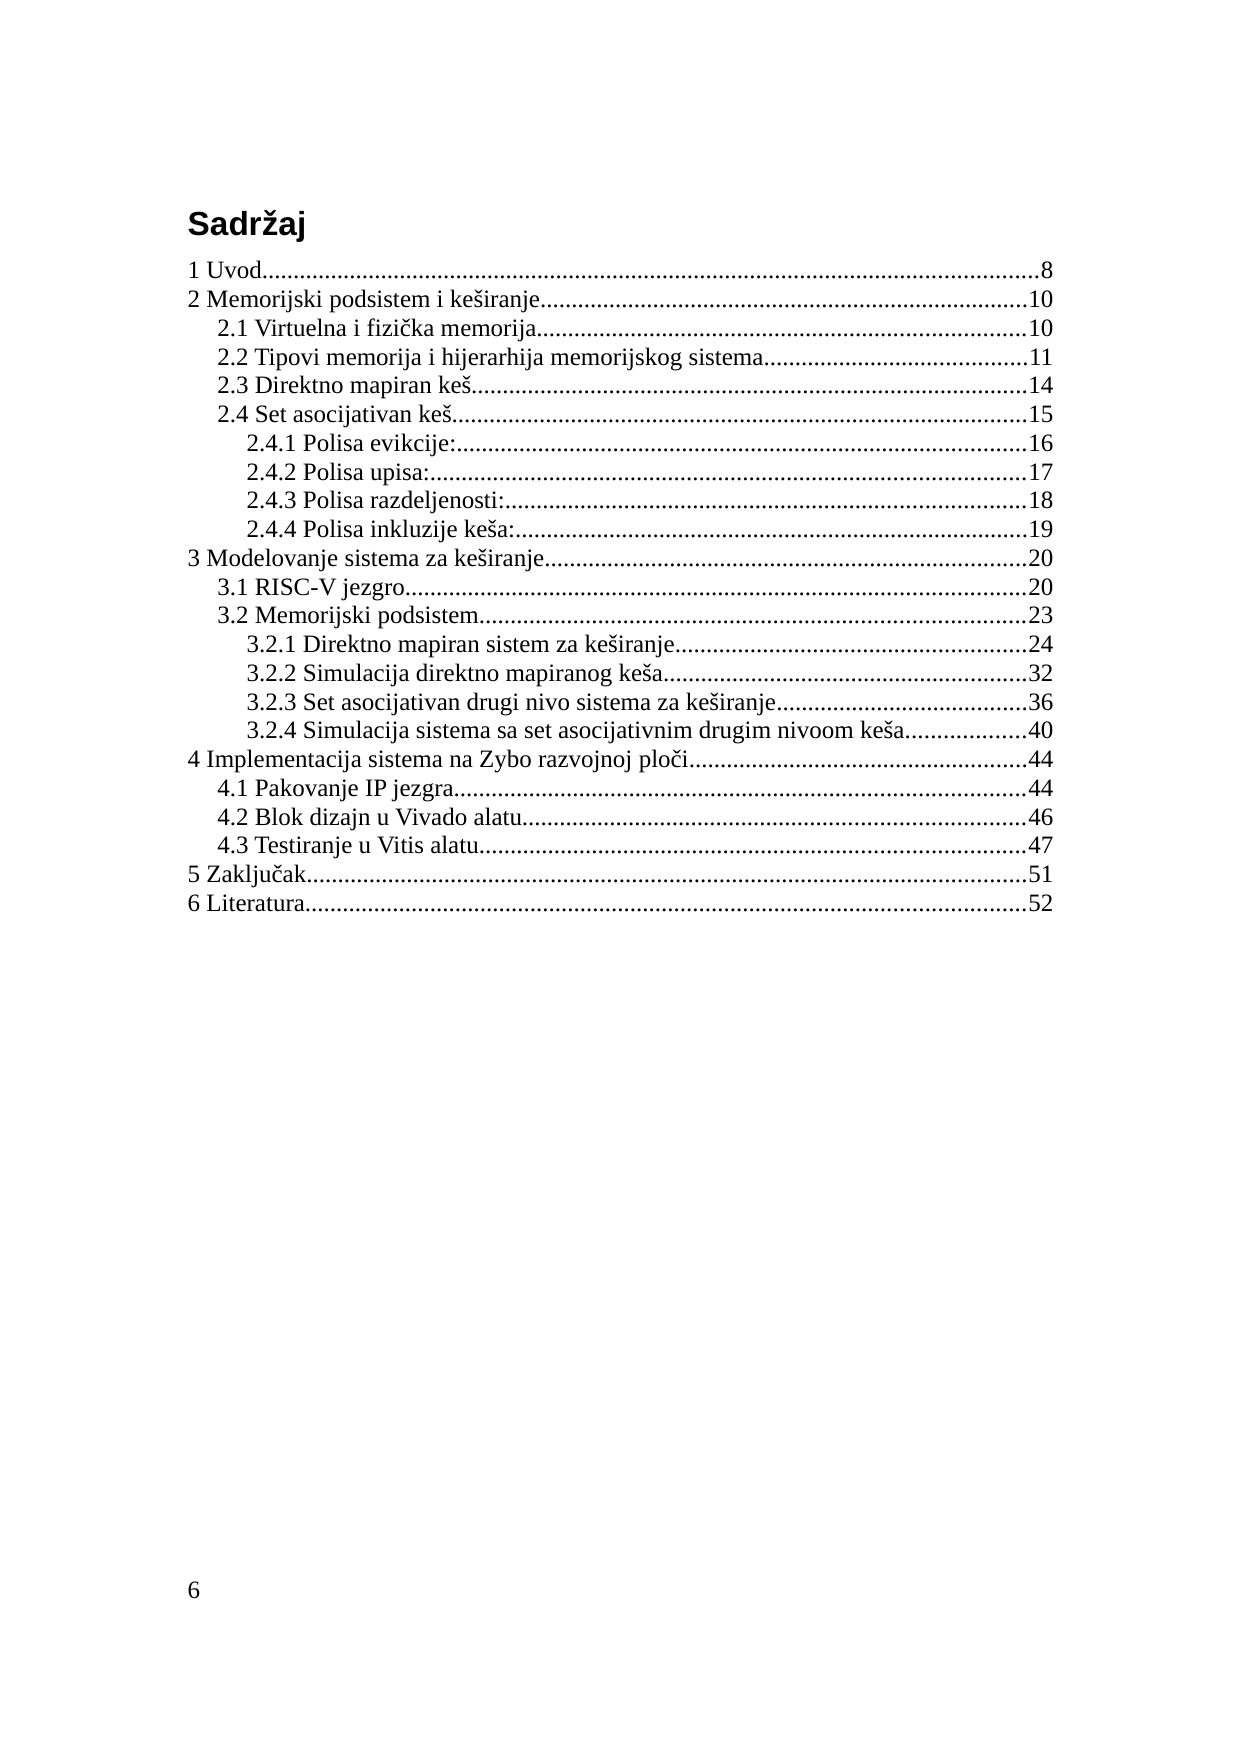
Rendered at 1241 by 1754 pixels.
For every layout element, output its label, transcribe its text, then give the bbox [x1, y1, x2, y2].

text 3 Modelovanje sistema za keširanje 20 [187, 543, 1053, 572]
text 6 Literatura 52 [187, 888, 1053, 917]
text 2.4.3 Polisa razdeljenosti: 18 [246, 485, 1053, 514]
text 2.4 Set asocijativan keš 15 [217, 399, 1053, 428]
text 2.4.1 Polisa evikcije: 16 [246, 428, 1053, 457]
text 3.2.1 Direktno mapiran sistem za keširanje 24 [246, 629, 1053, 658]
text 3.2 Memorijski podsistem 23 [217, 600, 1053, 629]
text 5 Zaključak 51 [187, 859, 1053, 888]
subtitle Sadržaj [187, 204, 1053, 243]
text 4.1 Pakovanje IP jezgra 44 [217, 773, 1053, 802]
text 2.1 Virtuelna i fizička memorija 10 [217, 313, 1053, 342]
text 3.2.2 Simulacija direktno mapiranog keša 32 [246, 658, 1053, 687]
text 1 Uvod 8 [187, 255, 1053, 284]
text 2.3 Direktno mapiran keš 14 [217, 370, 1053, 399]
text 3.2.3 Set asocijativan drugi nivo sistema za keširanje 36 [246, 687, 1053, 715]
text 2.4.4 Polisa inkluzije keša: 19 [246, 514, 1053, 543]
text 2.4.2 Polisa upisa: 17 [246, 457, 1053, 485]
text 3.2.4 Simulacija sistema sa set asocijativnim drugim nivoom keša 40 [246, 715, 1053, 744]
text 2.2 Tipovi memorija i hijerarhija memorijskog sistema 11 [217, 342, 1053, 370]
text 3.1 RISC-V jezgro 20 [217, 572, 1053, 600]
text 4.2 Blok dizajn u Vivado alatu 46 [217, 802, 1053, 830]
text 2 Memorijski podsistem i keširanje 10 [187, 284, 1053, 313]
text 4 Implementacija sistema na Zybo razvojnoj ploči 44 [187, 744, 1053, 773]
text 4.3 Testiranje u Vitis alatu 47 [217, 830, 1053, 859]
